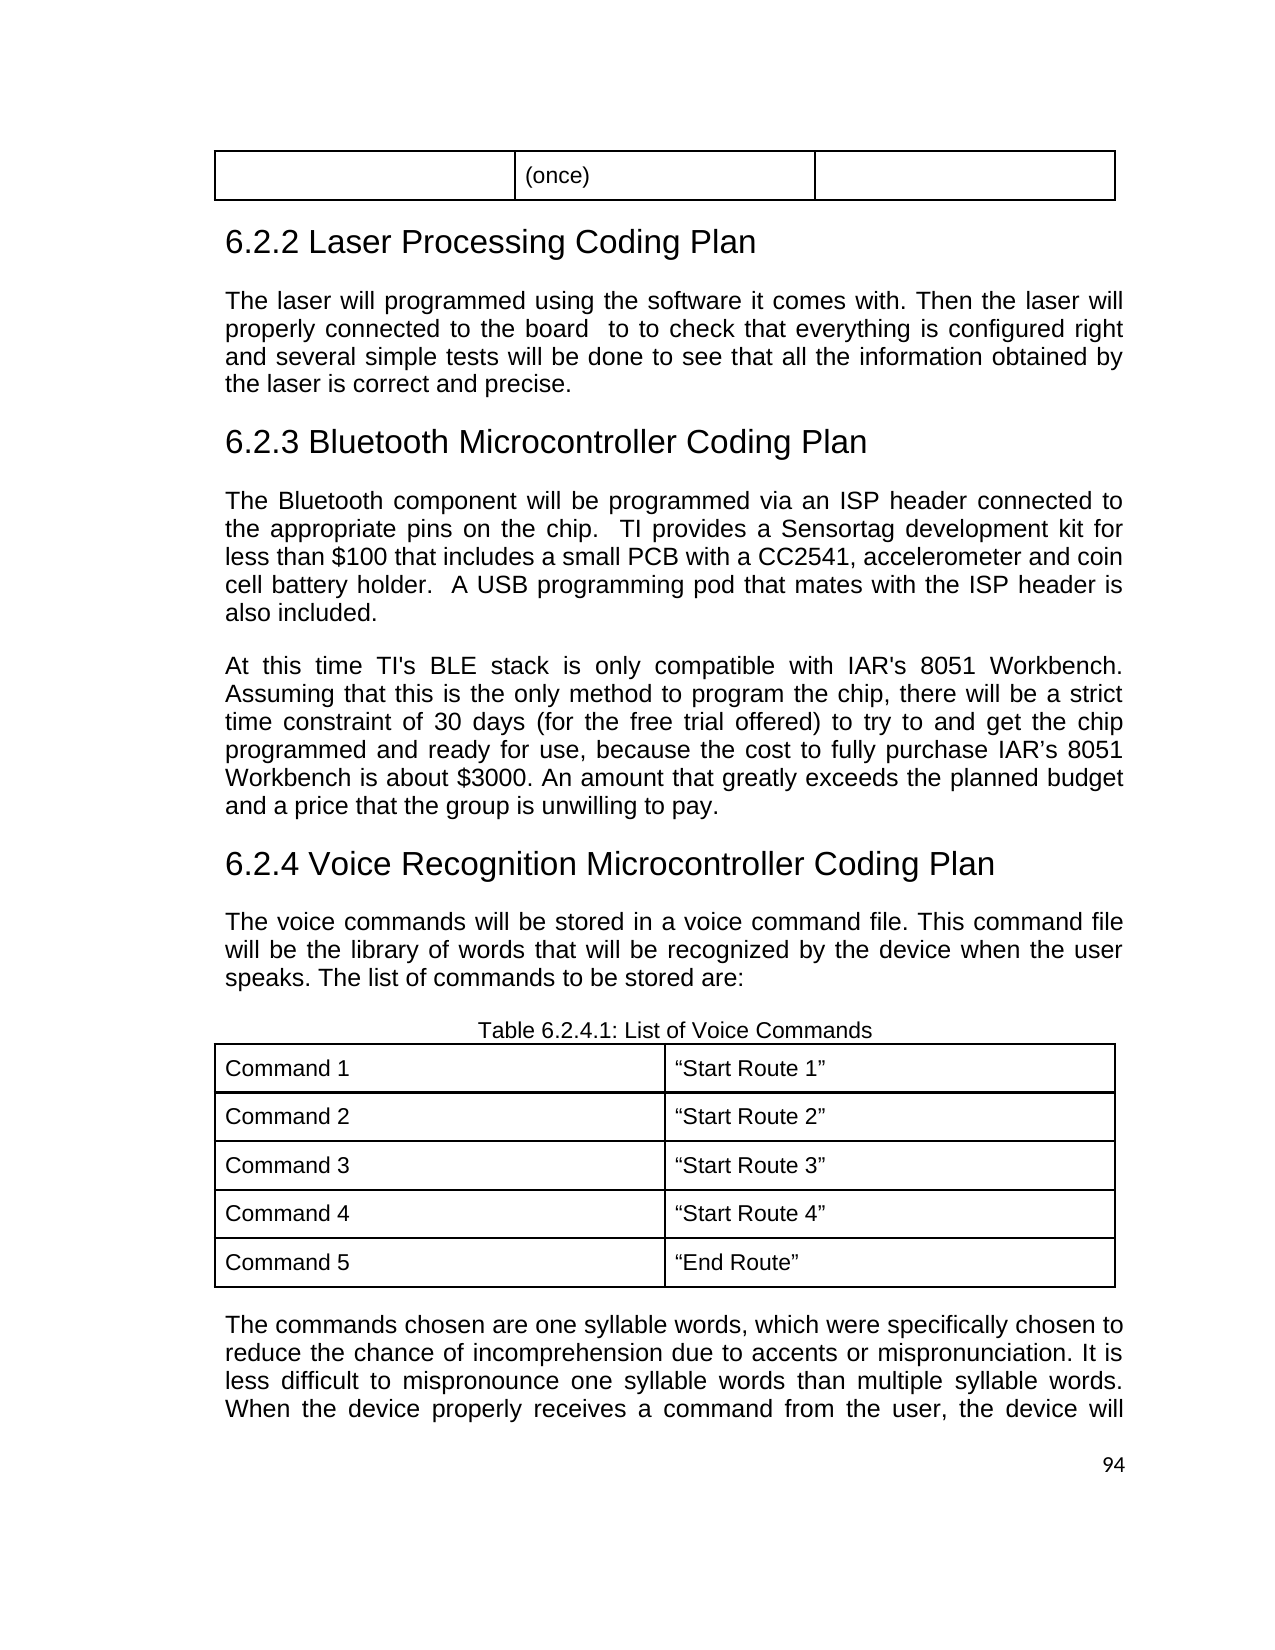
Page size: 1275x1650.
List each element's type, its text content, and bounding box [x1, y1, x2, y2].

table_header Command 1 [216, 1045, 664, 1091]
table_cell “Start Route 3” [666, 1142, 1114, 1188]
text The commands chosen are one syllable words, which were specifically chosen to reduce the chance of incomprehension due to accents or mispronunciation. It is less difficult to mispronounce one syllable words than multiple syllable words. When the device properly receives a command from the user, the device will [225, 1311, 1125, 1422]
table_cell “Start Route 2” [666, 1094, 1114, 1140]
table_cell Command 5 [216, 1239, 664, 1286]
text The voice commands will be stored in a voice command file. This command file will be the library of words that will be recognized by the device when the user speaks. The list of commands to be stored are: [225, 908, 1125, 992]
table_cell “End Route” [666, 1239, 1114, 1286]
table_cell Command 3 [216, 1142, 664, 1188]
table_cell Command 4 [216, 1191, 664, 1237]
table_cell Command 2 [216, 1094, 664, 1140]
table_cell [216, 152, 514, 198]
text Table 6.2.4.1: List of Voice Commands [225, 1017, 1125, 1043]
table_cell (once) [516, 152, 814, 198]
text 6.2.2 Laser Processing Coding Plan [225, 223, 1125, 261]
text The Bluetooth component will be programmed via an ISP header connected to the appropriate pins on the chip. TI provides a Sensortag development kit for less than $100 that includes a small PCB with a CC2541, accelerometer and coin cell battery holder. A USB programming pod that mates with the ISP header is also included. [225, 487, 1125, 626]
table_cell “Start Route 4” [666, 1191, 1114, 1237]
text The laser will programmed using the software it comes with. Then the laser will properly connected to the board to to check that everything is configured right and several simple tests will be done to see that all the information obtained by the laser is correct and precise. [225, 286, 1125, 398]
table_header “Start Route 1” [666, 1045, 1114, 1091]
table_cell [816, 152, 1114, 198]
text At this time TI's BLE stack is only compatible with IAR's 8051 Workbench. Assuming that this is the only method to program the chip, there will be a strict time constraint of 30 days (for the free trial offered) to try to and get the chip programmed and ready for use, because the cost to fully purchase IAR’s 8051 Workbench is about $3000. An amount that greatly exceeds the planned budget and a price that the group is unwilling to pay. [225, 652, 1125, 819]
text 6.2.4 Voice Recognition Microcontroller Coding Plan [225, 845, 1125, 882]
text 6.2.3 Bluetooth Microcontroller Coding Plan [225, 424, 1125, 461]
